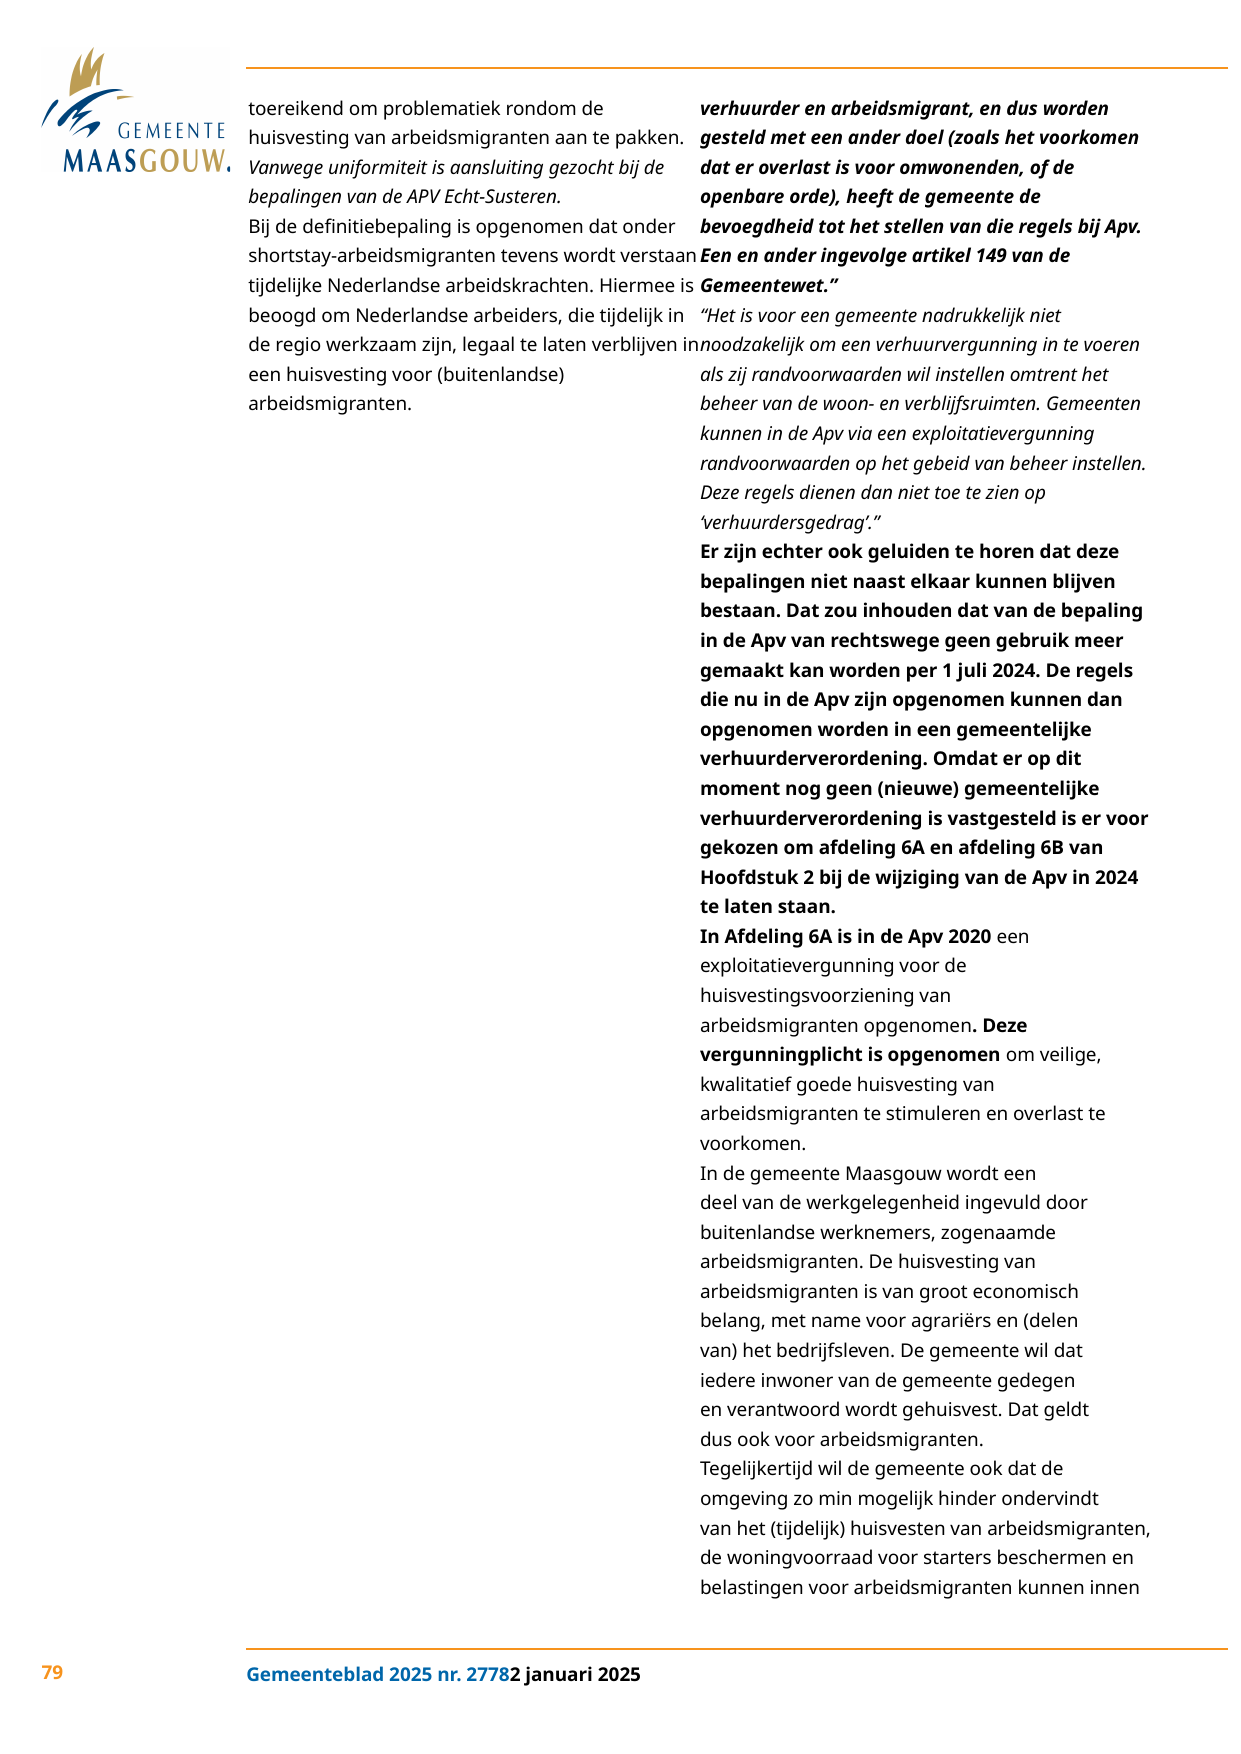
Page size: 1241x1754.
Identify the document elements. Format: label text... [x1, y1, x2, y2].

table_cell verhuurder en arbeidsmigrant, en dus worden gesteld met een ander doel (zoals het voorkomen dat er overlast is voor omwonenden, of de openbare orde), heeft de gemeente de bevoegdheid tot het stellen van die regels bij Apv. Een en ander ingevolge artikel 149 van de Gemeentewet.” “Het is voor een gemeente nadrukkelijk niet noodzakelijk om een verhuurvergunning in te voeren als zij randvoorwaarden wil instellen omtrent het beheer van de woon- en verblijfsruimten. Gemeenten kunnen in de Apv via een exploitatievergunning randvoorwaarden op het gebeid van beheer instellen. Deze regels dienen dan niet toe te zien op ‘verhuurdersgedrag’.” Er zijn echter ook geluiden te horen dat deze bepalingen niet naast elkaar kunnen blijven bestaan. Dat zou inhouden dat van de bepaling in de Apv van rechtswege geen gebruik meer gemaakt kan worden per 1 juli 2024. De regels die nu in de Apv zijn opgenomen kunnen dan opgenomen worden in een gemeentelijke verhuurderverordening. Omdat er op dit moment nog geen (nieuwe) gemeentelijke verhuurderverordening is vastgesteld is er voor gekozen om afdeling 6A en afdeling 6B van Hoofdstuk 2 bij de wijziging van de Apv in 2024 te laten staan. In Afdeling 6A is in de Apv 2020 een exploitatievergunning voor de huisvestingsvoorziening van arbeidsmigranten opgenomen. Deze vergunningplicht is opgenomen om veilige, kwalitatief goede huisvesting van arbeidsmigranten te stimuleren en overlast te voorkomen. In de gemeente Maasgouw wordt een deel van de werkgelegenheid ingevuld door buitenlandse werknemers, zogenaamde arbeidsmigranten. De huisvesting van arbeidsmigranten is van groot economisch belang, met name voor agrariërs en (delen van) het bedrijfsleven. De gemeente wil dat iedere inwoner van de gemeente gedegen en verantwoord wordt gehuisvest. Dat geldt dus ook voor arbeidsmigranten. Tegelijkertijd wil de gemeente ook dat de omgeving zo min mogelijk hinder ondervindt van het (tijdelijk) huisvesten van arbeidsmigranten, de woningvoorraad voor starters beschermen en belastingen voor arbeidsmigranten kunnen innen [700, 95, 1152, 1600]
table_cell toereikend om problematiek rondom de huisvesting van arbeidsmigranten aan te pakken. Vanwege uniformiteit is aansluiting gezocht bij de bepalingen van de APV Echt-Susteren. Bij de definitiebepaling is opgenomen dat onder shortstay-arbeidsmigranten tevens wordt verstaan tijdelijke Nederlandse arbeidskrachten. Hiermee is beoogd om Nederlandse arbeiders, die tijdelijk in de regio werkzaam zijn, legaal te laten verblijven in een huisvesting voor (buitenlandse) arbeidsmigranten. [248, 95, 700, 1600]
picture [41, 47, 231, 172]
